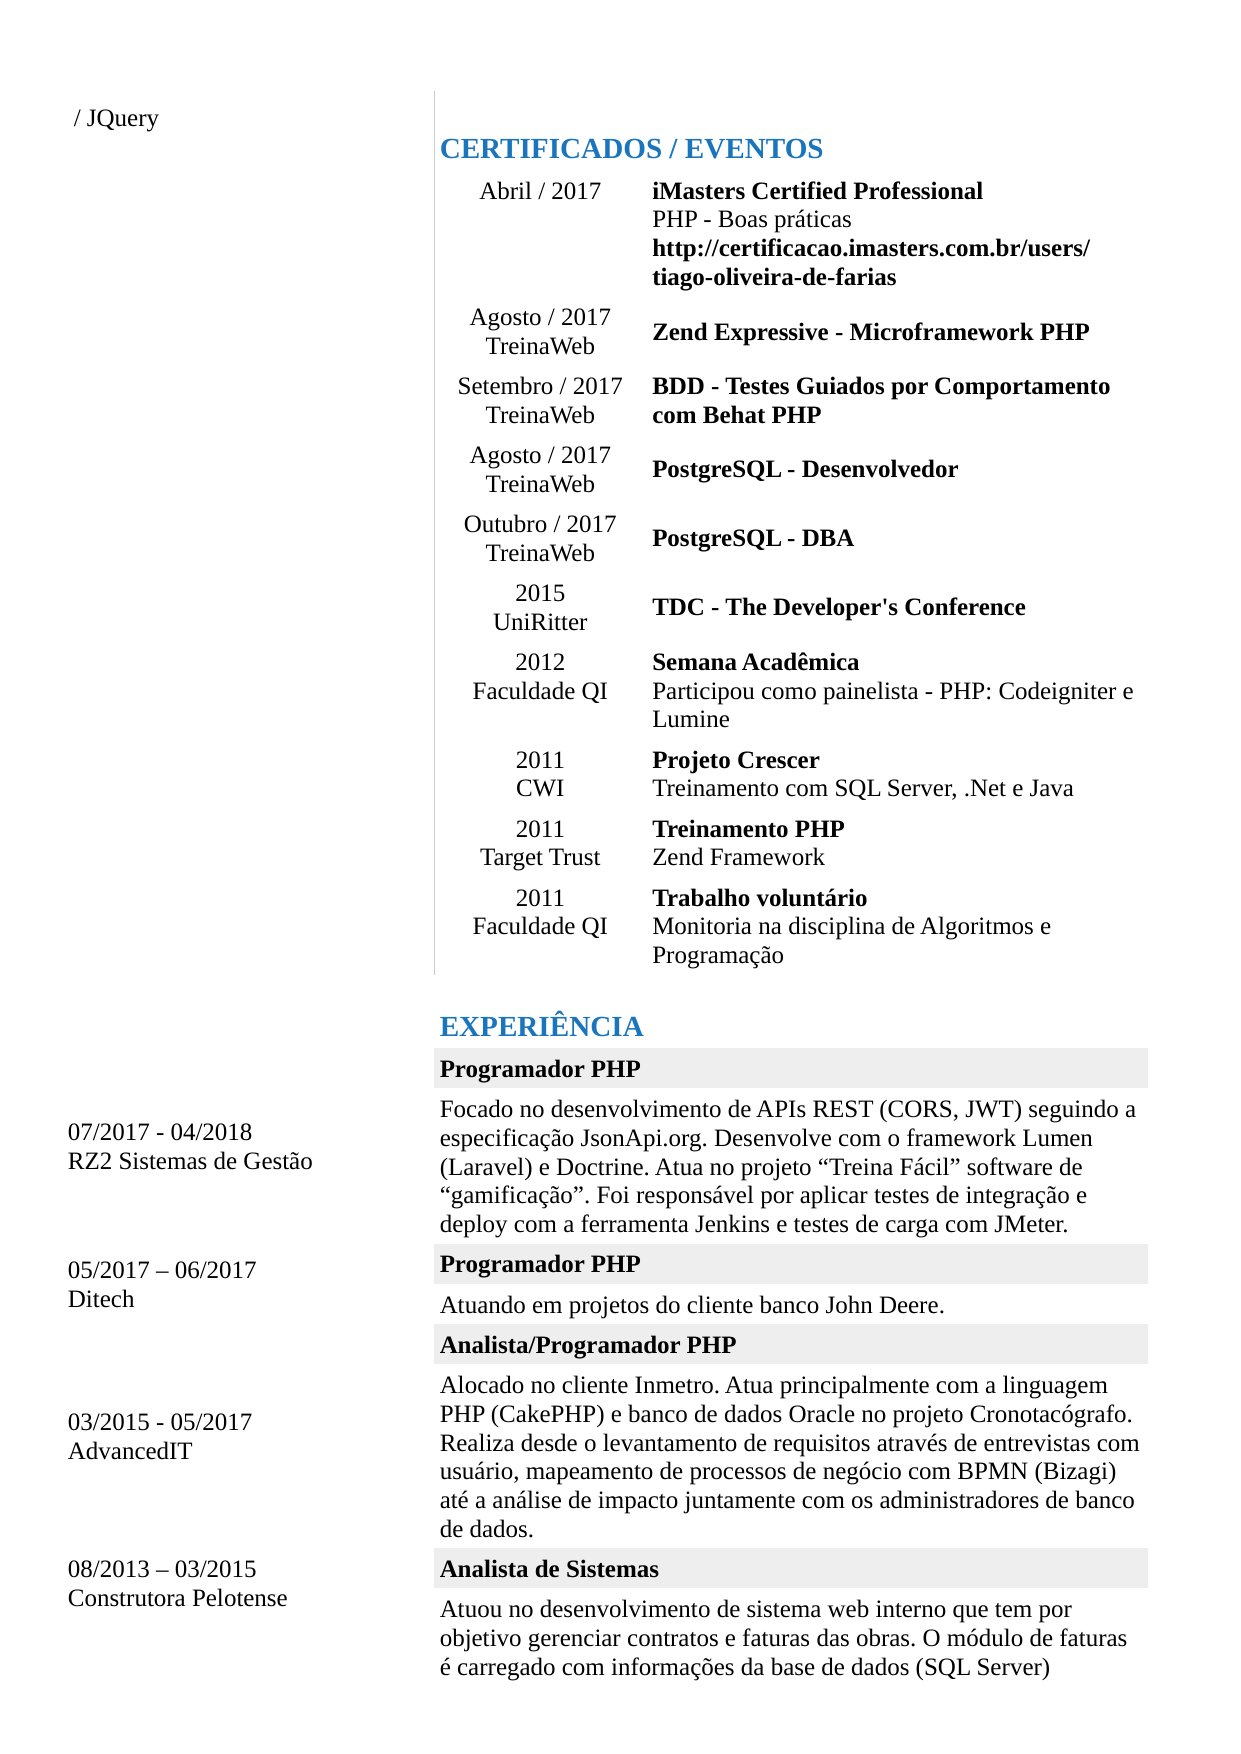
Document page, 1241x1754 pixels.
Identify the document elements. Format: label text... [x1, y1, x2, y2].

table_cell [62, 641, 434, 739]
table_cell PostgreSQL - Desenvolvedor [646, 434, 1148, 503]
table_cell [62, 503, 434, 572]
table_cell TDC - The Developer's Conference [646, 572, 1148, 641]
table_cell 2011 CWI [435, 739, 646, 808]
table_cell [62, 808, 434, 877]
table_cell Analista de Sistemas [434, 1548, 1148, 1588]
table_cell [186, 97, 429, 137]
table_cell Programador PHP [434, 1048, 1148, 1088]
table_cell Zend Expressive - Microframework PHP [646, 296, 1148, 365]
table_cell Focado no desenvolvimento de APIs REST (CORS, JWT) seguindo a especificação JsonApi.org. Desenvolve com o framework Lumen (Laravel) e Doctrine. Atua no projeto “Treina Fácil” software de “gamificação”. Foi responsável por aplicar testes de integração e deploy com a ferramenta Jenkins e testes de carga com JMeter. [434, 1089, 1148, 1244]
table_cell 2011 Target Trust [435, 808, 646, 877]
table_cell 05/2017 – 06/2017 Ditech [62, 1244, 434, 1324]
table_cell 2011 Faculdade QI [435, 877, 646, 974]
table_header EXPERIÊNCIA [434, 1003, 1148, 1048]
table_cell 2012 Faculdade QI [435, 641, 646, 739]
table_header [62, 1003, 434, 1048]
table_cell Alocado no cliente Inmetro. Atua principalmente com a linguagem PHP (CakePHP) e banco de dados Oracle no projeto Cronotacógrafo. Realiza desde o levantamento de requisitos através de entrevistas com usuário, mapeamento de processos de negócio com BPMN (Bizagi) até a análise de impacto juntamente com os administradores de banco de dados. [434, 1364, 1148, 1548]
table_cell 07/2017 - 04/2018 RZ2 Sistemas de Gestão [62, 1048, 434, 1244]
table_cell [62, 434, 434, 503]
table_cell Trabalho voluntário Monitoria na disciplina de Algoritmos e Programação [646, 877, 1148, 974]
table_cell Analista/Programador PHP [434, 1324, 1148, 1364]
table_cell PostgreSQL - DBA [646, 503, 1148, 572]
table_cell 08/2013 – 03/2015 Construtora Pelotense [62, 1548, 434, 1686]
table_cell Atuando em projetos do cliente banco John Deere. [434, 1284, 1148, 1324]
table_cell Agosto / 2017 TreinaWeb [435, 434, 646, 503]
table_cell Atuou no desenvolvimento de sistema web interno que tem por objetivo gerenciar contratos e faturas das obras. O módulo de faturas é carregado com informações da base de dados (SQL Server) [434, 1589, 1148, 1686]
table_cell Semana Acadêmica Participou como painelista - PHP: Codeigniter e Lumine [646, 641, 1148, 739]
table_cell [62, 296, 434, 365]
table_cell / JQuery [68, 97, 186, 137]
table_cell Programador PHP [434, 1244, 1148, 1284]
table_cell [62, 739, 434, 808]
table_cell [62, 91, 434, 296]
table_cell 03/2015 - 05/2017 AdvancedIT [62, 1324, 434, 1548]
table_cell Projeto Crescer Treinamento com SQL Server, .Net e Java [646, 739, 1148, 808]
table_cell CERTIFICADOS / EVENTOS [435, 91, 1148, 170]
table_cell [62, 572, 434, 641]
table_cell iMasters Certified Professional PHP - Boas práticas http://certificacao.imasters.com.br/users/tiago-oliveira-de-farias [646, 170, 1148, 296]
table_cell Treinamento PHP Zend Framework [646, 808, 1148, 877]
table_cell [62, 877, 434, 974]
table_cell 2015 UniRitter [435, 572, 646, 641]
table_cell Agosto / 2017 TreinaWeb [435, 296, 646, 365]
table_cell Outubro / 2017 TreinaWeb [435, 503, 646, 572]
table_cell [62, 365, 434, 434]
table_cell Setembro / 2017 TreinaWeb [435, 365, 646, 434]
table_cell BDD - Testes Guiados por Comportamento com Behat PHP [646, 365, 1148, 434]
table_cell Abril / 2017 [435, 170, 646, 296]
